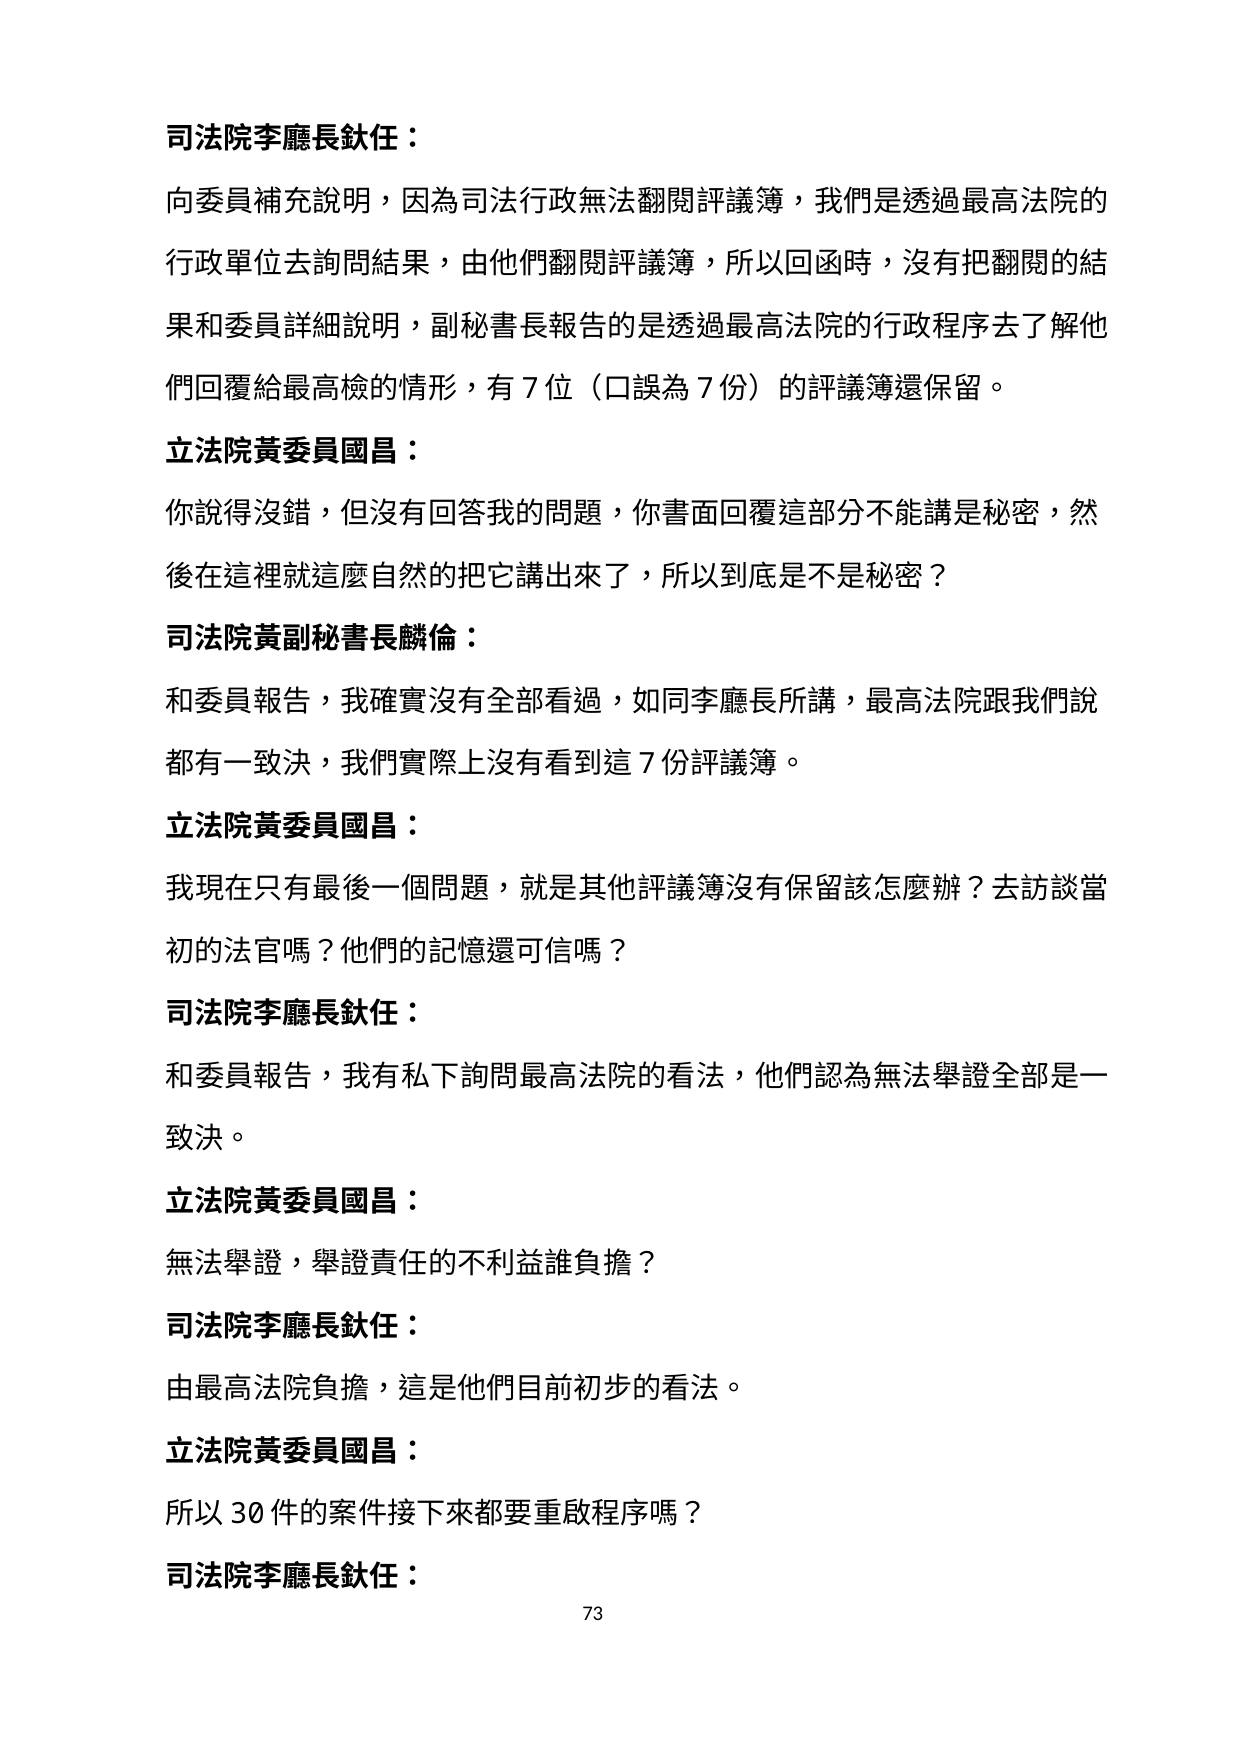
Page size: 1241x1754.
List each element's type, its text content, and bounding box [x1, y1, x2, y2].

text 司法院李廳長釱任： [165, 1282, 1110, 1344]
text 立法院黃委員國昌： [165, 1407, 1110, 1469]
subtitle 無法舉證，舉證責任的不利益誰負擔？ [165, 1219, 1110, 1282]
subtitle 和委員報告，我有私下詢問最高法院的看法，他們認為無法舉證全部是一致決。 [165, 1032, 1110, 1157]
subtitle 向委員補充說明，因為司法行政無法翻閱評議簿，我們是透過最高法院的行政單位去詢問結果，由他們翻閱評議簿，所以回函時，沒有把翻閱的結果和委員詳細說明，副秘書長報告的是透過最高法院的行政程序去了解他們回覆給最高檢的情形，有7位（口誤為7份）的評議簿還保留。 [165, 157, 1110, 407]
text 司法院李廳長釱任： [165, 969, 1110, 1032]
subtitle 由最高法院負擔，這是他們目前初步的看法。 [165, 1344, 1110, 1407]
subtitle 所以30件的案件接下來都要重啟程序嗎？ [165, 1469, 1110, 1532]
text 立法院黃委員國昌： [165, 407, 1110, 469]
subtitle 和委員報告，我確實沒有全部看過，如同李廳長所講，最高法院跟我們說都有一致決，我們實際上沒有看到這7份評議簿。 [165, 657, 1110, 782]
subtitle 司法院黃副秘書長麟倫： [165, 594, 1110, 657]
text 司法院李廳長釱任： [165, 1532, 1110, 1594]
subtitle 你說得沒錯，但沒有回答我的問題，你書面回覆這部分不能講是秘密，然後在這裡就這麼自然的把它講出來了，所以到底是不是秘密？ [165, 469, 1110, 594]
text 司法院李廳長釱任： [165, 94, 1110, 157]
text 立法院黃委員國昌： [165, 1157, 1110, 1219]
subtitle 我現在只有最後一個問題，就是其他評議簿沒有保留該怎麼辦？去訪談當初的法官嗎？他們的記憶還可信嗎？ [165, 844, 1110, 969]
text 立法院黃委員國昌： [165, 782, 1110, 844]
